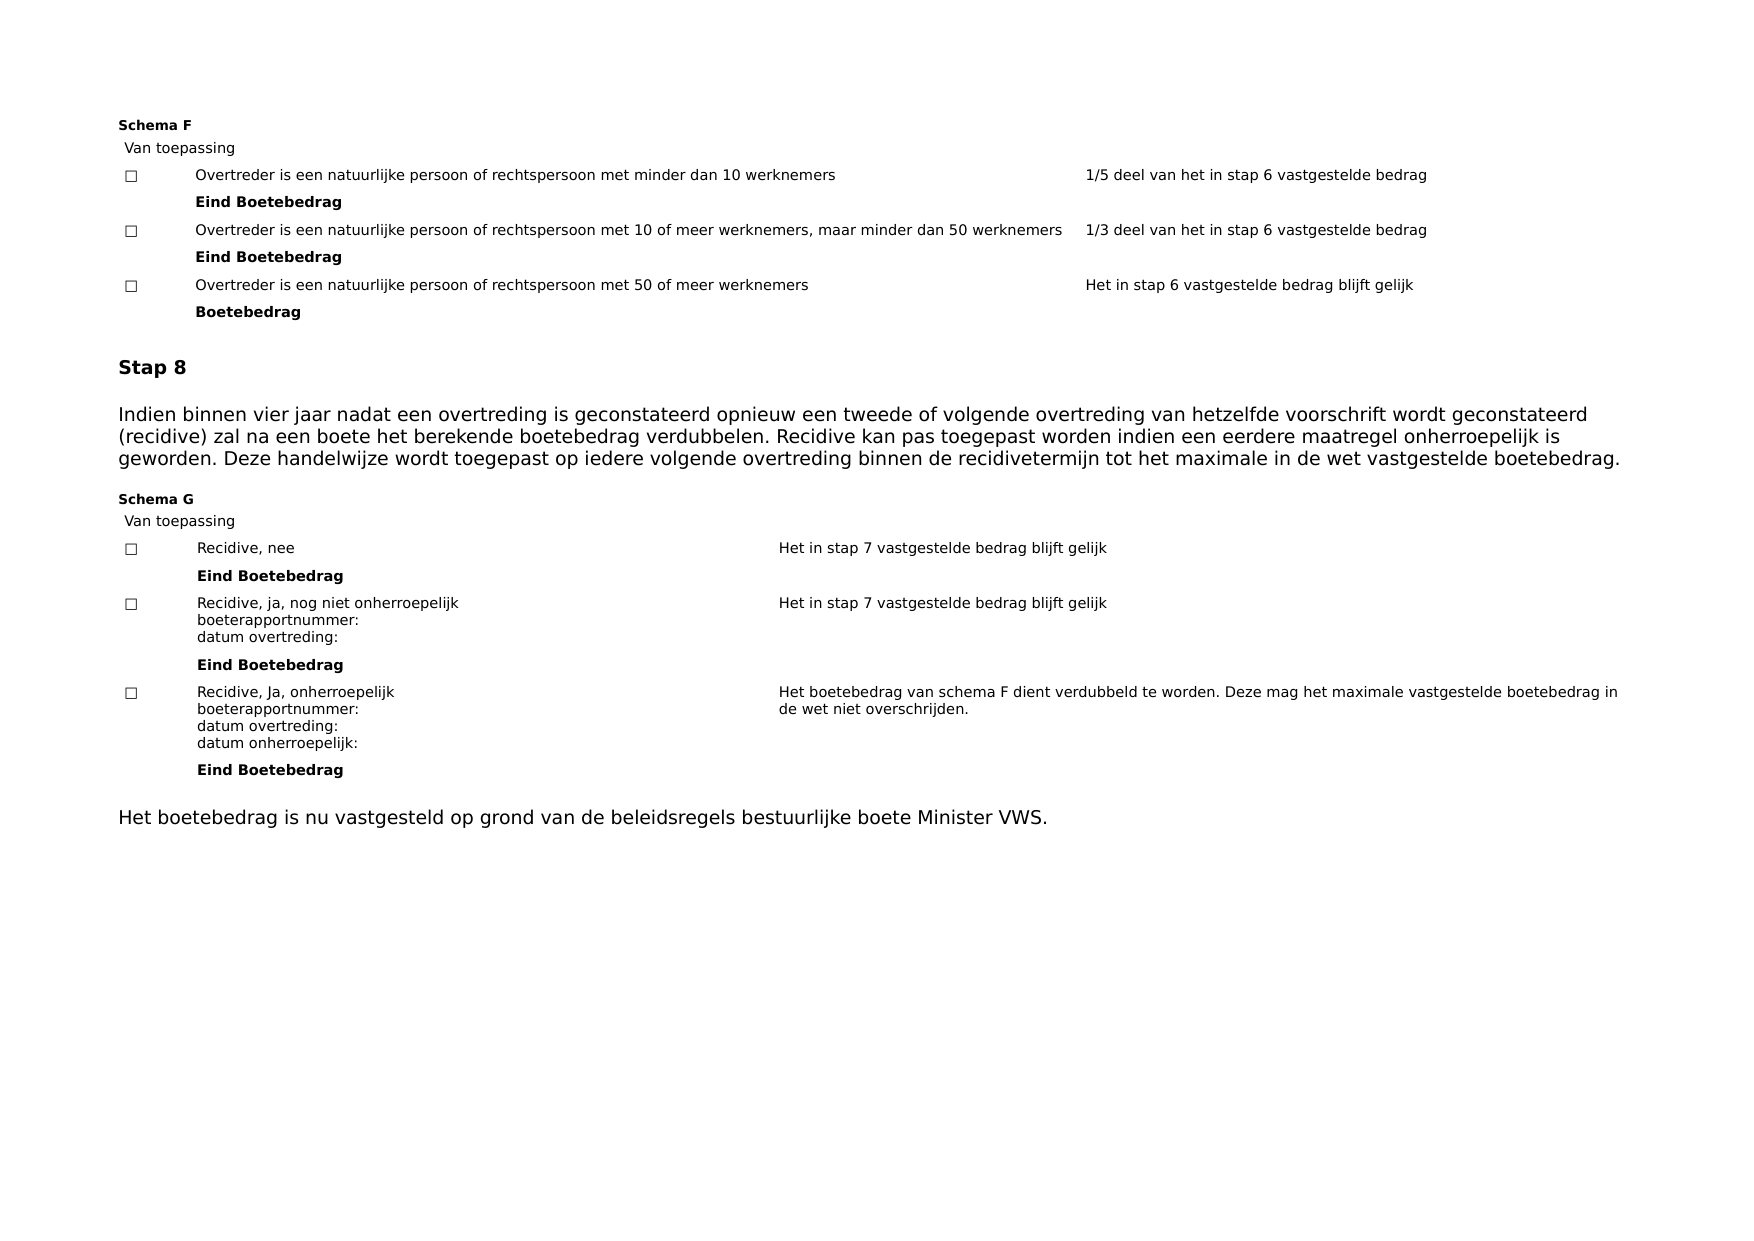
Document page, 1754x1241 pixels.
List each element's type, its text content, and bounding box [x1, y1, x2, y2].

table_cell □ [119, 590, 190, 678]
table_cell Van toepassing [119, 508, 1635, 534]
table_cell Recidive, nee [191, 536, 772, 562]
table_cell 1/3 deel van het in stap 6 vastgestelde bedrag [1080, 217, 1635, 243]
table_cell Het in stap 6 vastgestelde bedrag blijft gelijk [1080, 272, 1635, 298]
table_cell Boetebedrag [190, 299, 1635, 326]
table_cell Overtreder is een natuurlijke persoon of rechtspersoon met minder dan 10 werknemers [190, 162, 1079, 189]
subtitle Stap 8 [118, 357, 1636, 379]
table_cell Het in stap 7 vastgestelde bedrag blijft gelijk [773, 590, 1635, 651]
table_cell Eind Boetebedrag [191, 563, 1635, 589]
table_cell Overtreder is een natuurlijke persoon of rechtspersoon met 50 of meer werknemers [190, 272, 1079, 298]
table_cell Het boetebedrag van schema F dient verdubbeld te worden. Deze mag het maximale vastgestelde boetebedrag in de wet niet overschrijden. [773, 679, 1635, 756]
table_cell Van toepassing [119, 135, 1635, 161]
table_cell Recidive, ja, nog niet onherroepelijk boeterapportnummer: datum overtreding: [191, 590, 772, 651]
table_cell □ [119, 679, 190, 784]
table_cell Overtreder is een natuurlijke persoon of rechtspersoon met 10 of meer werknemers, maar minder dan 50 werknemers [190, 217, 1079, 243]
table_cell 1/5 deel van het in stap 6 vastgestelde bedrag [1080, 162, 1635, 189]
table_cell Eind Boetebedrag [190, 245, 1635, 271]
table_cell □ [119, 162, 189, 216]
table_cell □ [119, 536, 190, 589]
table_cell Eind Boetebedrag [191, 758, 1635, 784]
table_cell Eind Boetebedrag [191, 652, 1635, 678]
text Indien binnen vier jaar nadat een overtreding is geconstateerd opnieuw een tweede of volgende overtreding van hetzelfde voorschrift wordt geconstateerd (recidive) zal na een boete het berekende boetebedrag verdubbelen. Recidive kan pas toegepast worden indien een eerdere maatregel onherroepelijk is geworden. Deze handelwijze wordt toegepast op iedere volgende overtreding binnen de recidivetermijn tot het maximale in de wet vastgestelde boetebedrag. [118, 404, 1636, 469]
table_cell Recidive, Ja, onherroepelijk boeterapportnummer: datum overtreding: datum onherroepelijk: [191, 679, 772, 756]
table_cell □ [119, 217, 189, 271]
text Het boetebedrag is nu vastgesteld op grond van de beleidsregels bestuurlijke boete Minister VWS. [118, 807, 1636, 829]
table_cell □ [119, 272, 189, 326]
table_header Schema G [118, 491, 1636, 507]
table_cell Het in stap 7 vastgestelde bedrag blijft gelijk [773, 536, 1635, 562]
table_header Schema F [118, 118, 1636, 134]
table_cell Eind Boetebedrag [190, 190, 1635, 216]
